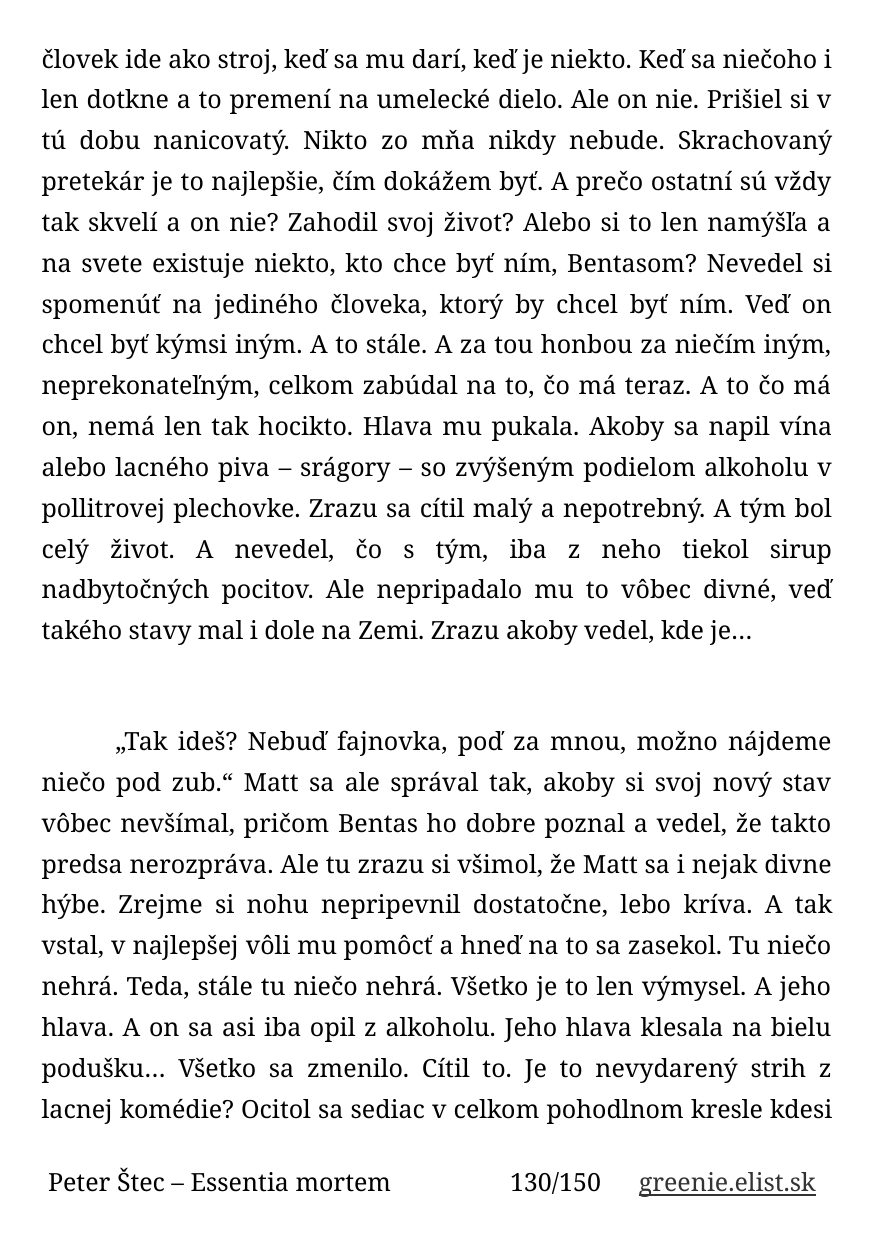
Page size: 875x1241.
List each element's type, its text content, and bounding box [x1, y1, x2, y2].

text „Tak ideš? Nebuď fajnovka, poď za mnou, možno nájdeme niečo pod zub.“ Matt sa ale správal tak, akoby si svoj nový stav vôbec nevšímal, pričom Bentas ho dobre poznal a vedel, že takto predsa nerozpráva. Ale tu zrazu si všimol, že Matt sa i nejak divne hýbe. Zrejme si nohu nepripevnil dostatočne, lebo kríva. A tak vstal, v najlepšej vôli mu pomôcť a hneď na to sa zasekol. Tu niečo nehrá. Teda, stále tu niečo nehrá. Všetko je to len výmysel. A jeho hlava. A on sa asi iba opil z alkoholu. Jeho hlava klesala na bielu podušku… Všetko sa zmenilo. Cítil to. Je to nevydarený strih z lacnej komédie? Ocitol sa sediac v celkom pohodlnom kresle kdesi [41, 724, 833, 1125]
text človek ide ako stroj, keď sa mu darí, keď je niekto. Keď sa niečoho i len dotkne a to premení na umelecké dielo. Ale on nie. Prišiel si v tú dobu nanicovatý. Nikto zo mňa nikdy nebude. Skrachovaný pretekár je to najlepšie, čím dokážem byť. A prečo ostatní sú vždy tak skvelí a on nie? Zahodil svoj život? Alebo si to len namýšľa a na svete existuje niekto, kto chce byť ním, Bentasom? Nevedel si spomenúť na jediného človeka, ktorý by chcel byť ním. Veď on chcel byť kýmsi iným. A to stále. A za tou honbou za niečím iným, neprekonateľným, celkom zabúdal na to, čo má teraz. A to čo má on, nemá len tak hocikto. Hlava mu pukala. Akoby sa napil vína alebo lacného piva – srágory – so zvýšeným podielom alkoholu v pollitrovej plechovke. Zrazu sa cítil malý a nepotrebný. A tým bol celý život. A nevedel, čo s tým, iba z neho tiekol sirup nadbytočných pocitov. Ale nepripadalo mu to vôbec divné, veď takého stavy mal i dole na Zemi. Zrazu akoby vedel, kde je… [41, 41, 833, 647]
